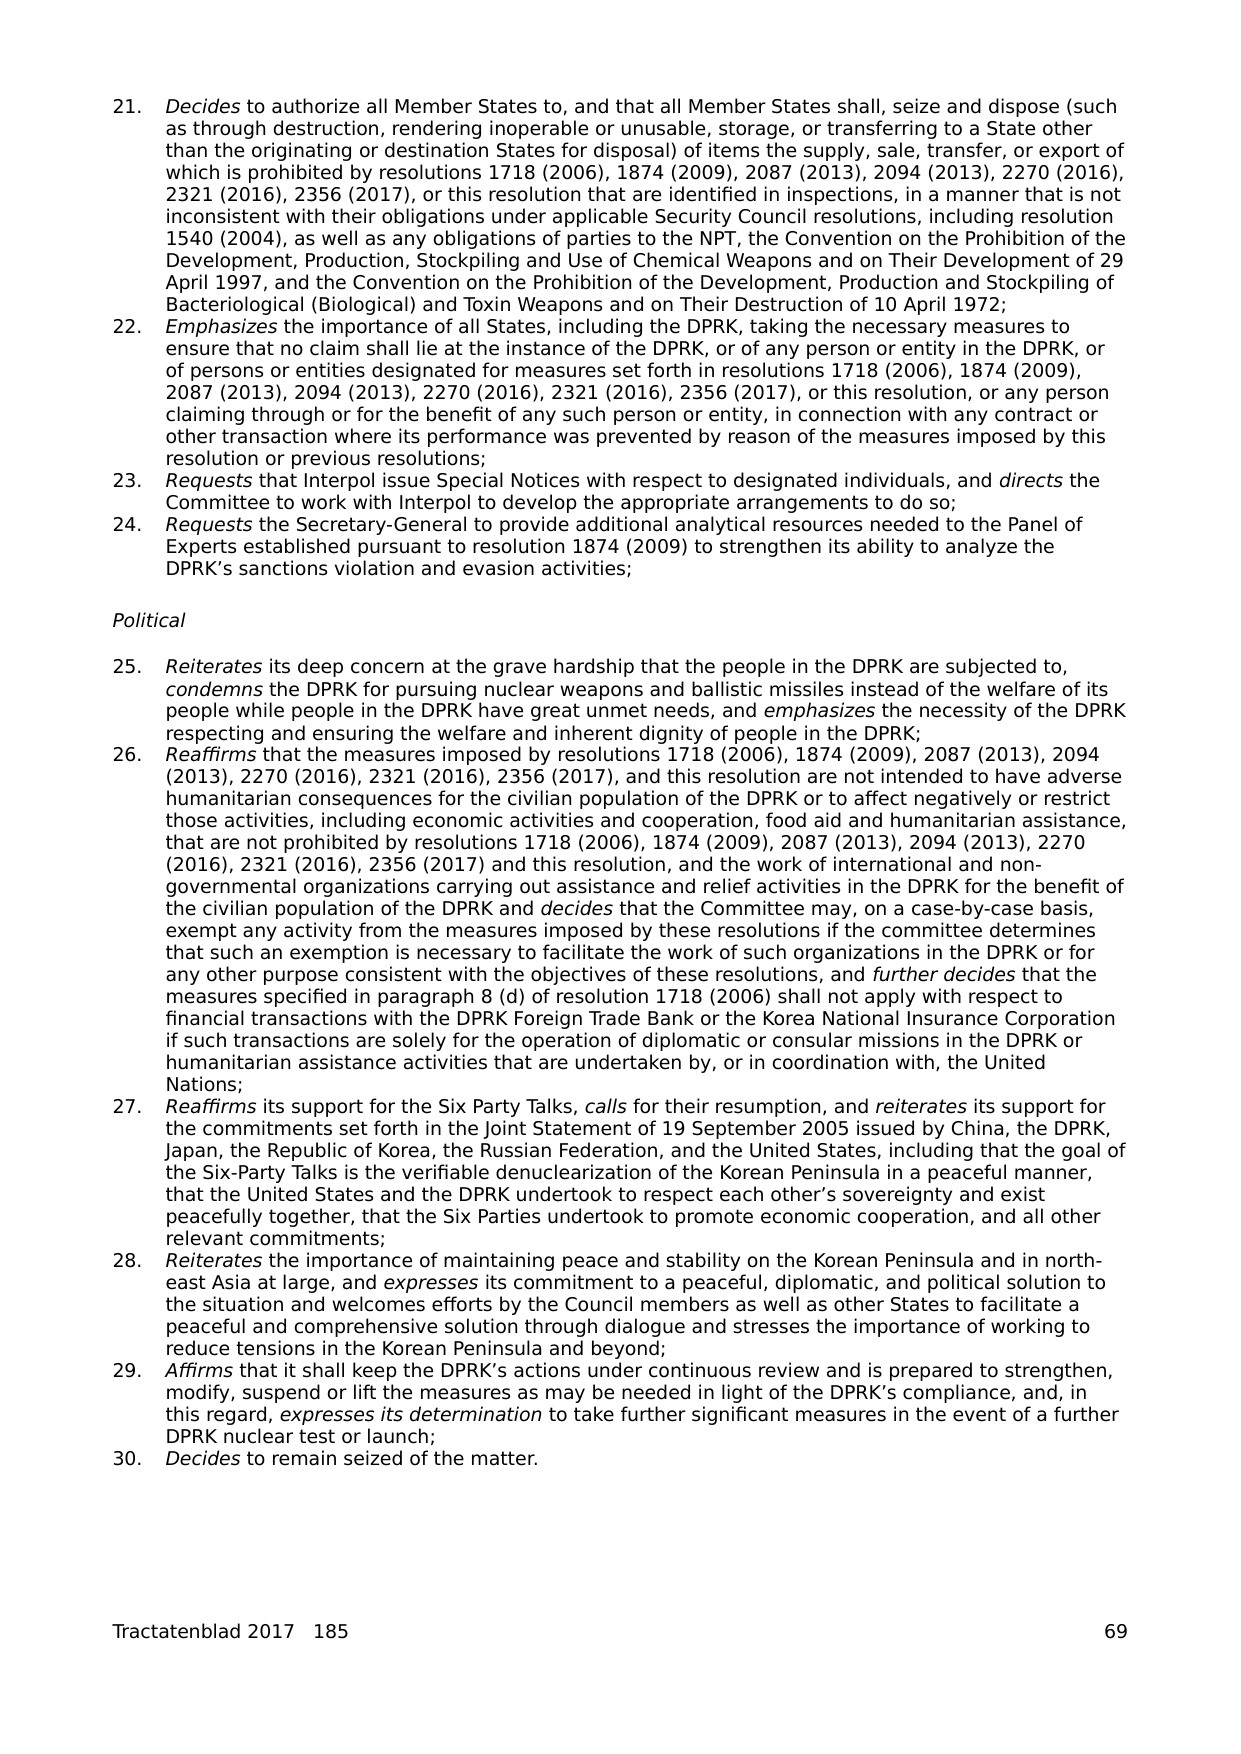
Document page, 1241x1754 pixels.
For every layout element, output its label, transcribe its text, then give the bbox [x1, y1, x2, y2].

text 22. Emphasizes the importance of all States, including the DPRK, taking the necessary measures to ensure that no claim shall lie at the instance of the DPRK, or of any person or entity in the DPRK, or of persons or entities designated for measures set forth in resolutions 1718 (2006), 1874 (2009), 2087 (2013), 2094 (2013), 2270 (2016), 2321 (2016), 2356 (2017), or this resolution, or any person claiming through or for the benefit of any such person or entity, in connection with any contract or other transaction where its performance was prevented by reason of the measures imposed by this resolution or previous resolutions; [112, 316, 1128, 469]
text 24. Requests the Secretary-General to provide additional analytical resources needed to the Panel of Experts established pursuant to resolution 1874 (2009) to strengthen its ability to analyze the DPRK’s sanctions violation and evasion activities; [112, 513, 1128, 579]
subtitle Political [112, 609, 1128, 631]
text 27. Reaffirms its support for the Six Party Talks, calls for their resumption, and reiterates its support for the commitments set forth in the Joint Statement of 19 September 2005 issued by China, the DPRK, Japan, the Republic of Korea, the Russian Federation, and the United States, including that the goal of the Six-Party Talks is the verifiable denuclearization of the Korean Peninsula in a peaceful manner, that the United States and the DPRK undertook to respect each other’s sovereignty and exist peacefully together, that the Six Parties undertook to promote economic cooperation, and all other relevant commitments; [112, 1096, 1128, 1250]
text 30. Decides to remain seized of the matter. [112, 1448, 1128, 1470]
text 21. Decides to authorize all Member States to, and that all Member States shall, seize and dispose (such as through destruction, rendering inoperable or unusable, storage, or transferring to a State other than the originating or destination States for disposal) of items the supply, sale, transfer, or export of which is prohibited by resolutions 1718 (2006), 1874 (2009), 2087 (2013), 2094 (2013), 2270 (2016), 2321 (2016), 2356 (2017), or this resolution that are identified in inspections, in a manner that is not inconsistent with their obligations under applicable Security Council resolutions, including resolution 1540 (2004), as well as any obligations of parties to the NPT, the Convention on the Prohibition of the Development, Production, Stockpiling and Use of Chemical Weapons and on Their Development of 29 April 1997, and the Convention on the Prohibition of the Development, Production and Stockpiling of Bacteriological (Biological) and Toxin Weapons and on Their Destruction of 10 April 1972; [112, 96, 1128, 316]
text 29. Affirms that it shall keep the DPRK’s actions under continuous review and is prepared to strengthen, modify, suspend or lift the measures as may be needed in light of the DPRK’s compliance, and, in this regard, expresses its determination to take further significant measures in the event of a further DPRK nuclear test or launch; [112, 1360, 1128, 1448]
text 26. Reaffirms that the measures imposed by resolutions 1718 (2006), 1874 (2009), 2087 (2013), 2094 (2013), 2270 (2016), 2321 (2016), 2356 (2017), and this resolution are not intended to have adverse humanitarian consequences for the civilian population of the DPRK or to affect negatively or restrict those activities, including economic activities and cooperation, food aid and humanitarian assistance, that are not prohibited by resolutions 1718 (2006), 1874 (2009), 2087 (2013), 2094 (2013), 2270 (2016), 2321 (2016), 2356 (2017) and this resolution, and the work of international and non-governmental organizations carrying out assistance and relief activities in the DPRK for the benefit of the civilian population of the DPRK and decides that the Committee may, on a case-by-case basis, exempt any activity from the measures imposed by these resolutions if the committee determines that such an exemption is necessary to facilitate the work of such organizations in the DPRK or for any other purpose consistent with the objectives of these resolutions, and further decides that the measures specified in paragraph 8 (d) of resolution 1718 (2006) shall not apply with respect to financial transactions with the DPRK Foreign Trade Bank or the Korea National Insurance Corporation if such transactions are solely for the operation of diplomatic or consular missions in the DPRK or humanitarian assistance activities that are undertaken by, or in coordination with, the United Nations; [112, 744, 1128, 1096]
text 23. Requests that Interpol issue Special Notices with respect to designated individuals, and directs the Committee to work with Interpol to develop the appropriate arrangements to do so; [112, 469, 1128, 513]
text 25. Reiterates its deep concern at the grave hardship that the people in the DPRK are subjected to, condemns the DPRK for pursuing nuclear weapons and ballistic missiles instead of the welfare of its people while people in the DPRK have great unmet needs, and emphasizes the necessity of the DPRK respecting and ensuring the welfare and inherent dignity of people in the DPRK; [112, 656, 1128, 744]
text 28. Reiterates the importance of maintaining peace and stability on the Korean Peninsula and in north-east Asia at large, and expresses its commitment to a peaceful, diplomatic, and political solution to the situation and welcomes efforts by the Council members as well as other States to facilitate a peaceful and comprehensive solution through dialogue and stresses the importance of working to reduce tensions in the Korean Peninsula and beyond; [112, 1250, 1128, 1360]
